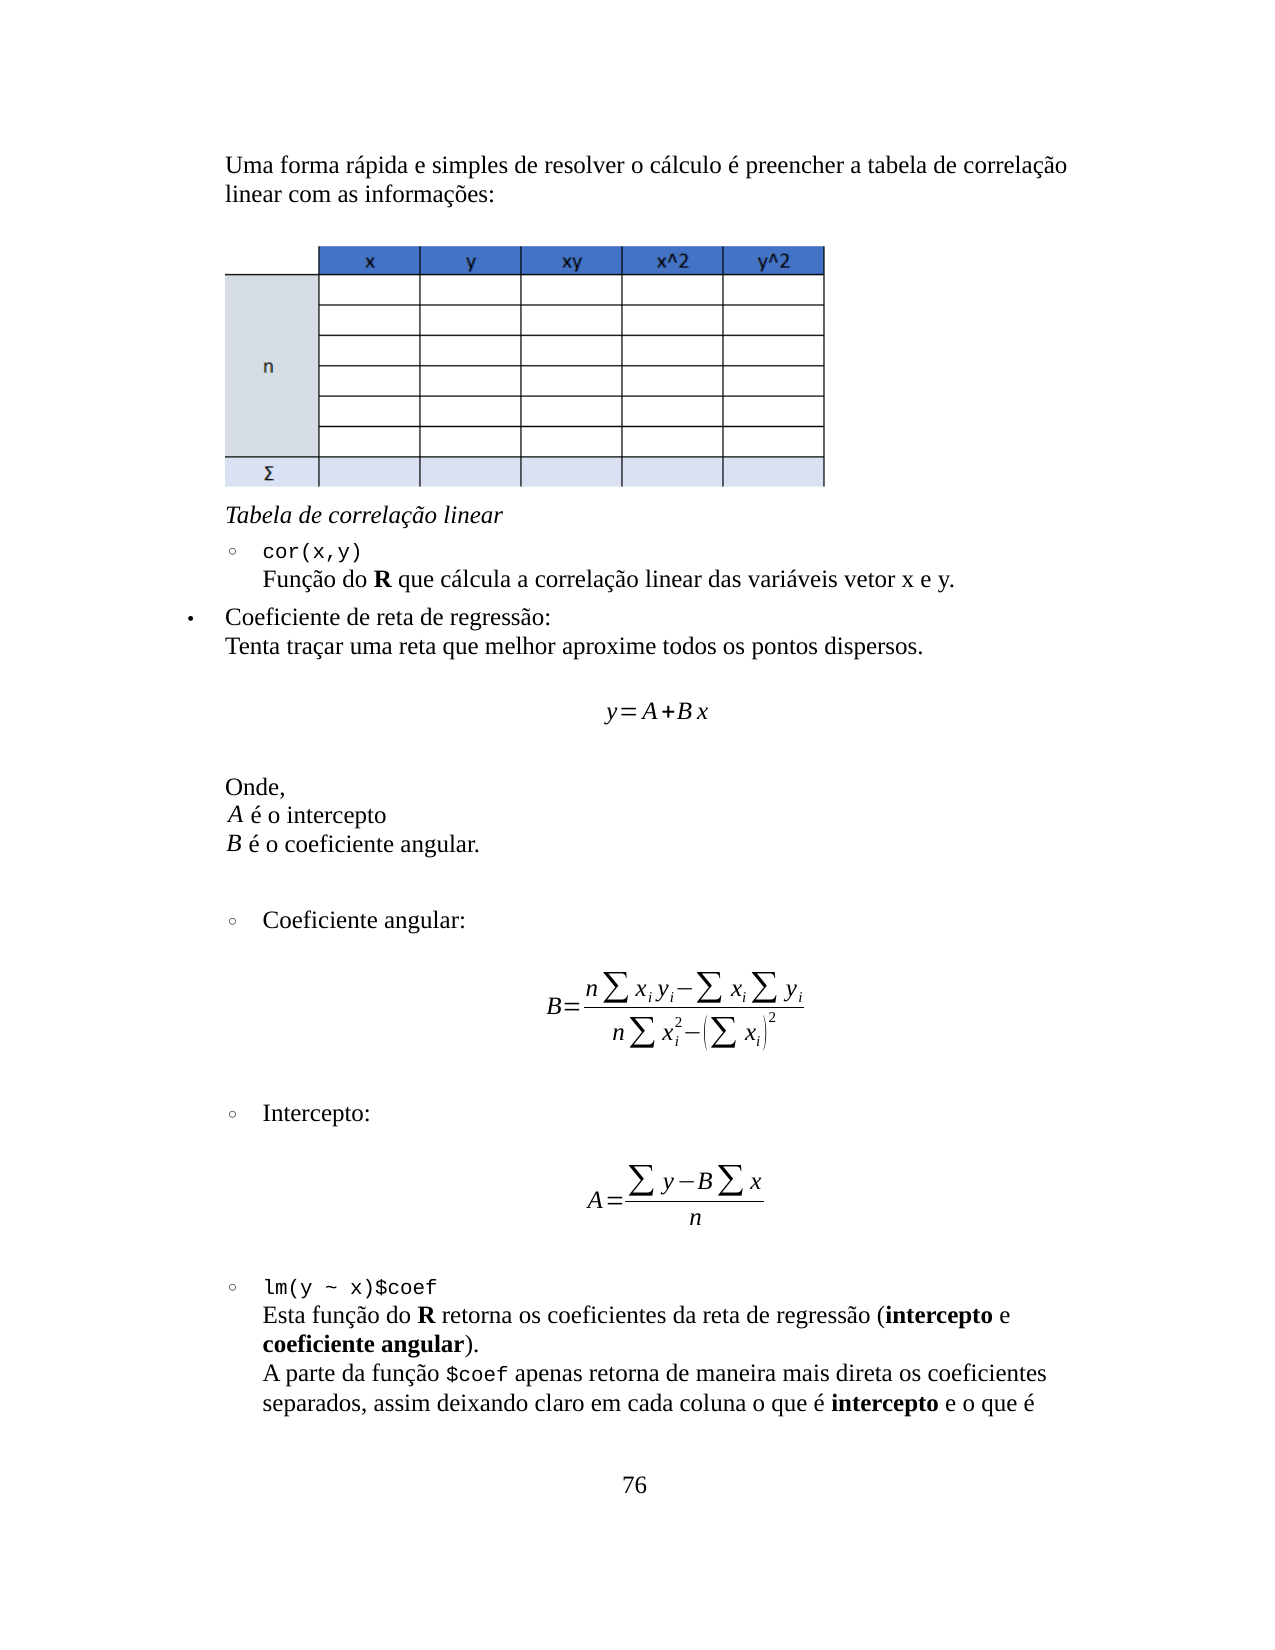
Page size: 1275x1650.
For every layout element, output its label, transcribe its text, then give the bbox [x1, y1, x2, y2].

list Intercepto: [225, 1098, 1125, 1156]
list Onde, é o intercepto é o coeficiente angular. [187, 772, 1125, 887]
list Coeficiente de reta de regressão: Tenta traçar uma reta que melhor aproxime todos os pontos dispersos. [187, 602, 1125, 688]
picture [225, 245, 826, 488]
list lm(y ~ x)$coef Esta função do R retorna os coeficientes da reta de regressão (intercepto e coeficiente angular). A parte da função $coef apenas retorna de maneira mais direta os coeficientes separados, assim deixando claro em cada coluna o que é intercepto e o que é [225, 1277, 1125, 1416]
list Uma forma rápida e simples de resolver o cálculo é preencher a tabela de correlação linear com as informações: [187, 150, 1125, 236]
list cor(x,y) Função do R que cálcula a correlação linear das variáveis vetor x e y. [225, 541, 1125, 593]
list Coeficiente angular: [225, 905, 1125, 962]
list Tabela de correlação linear [187, 500, 1125, 528]
